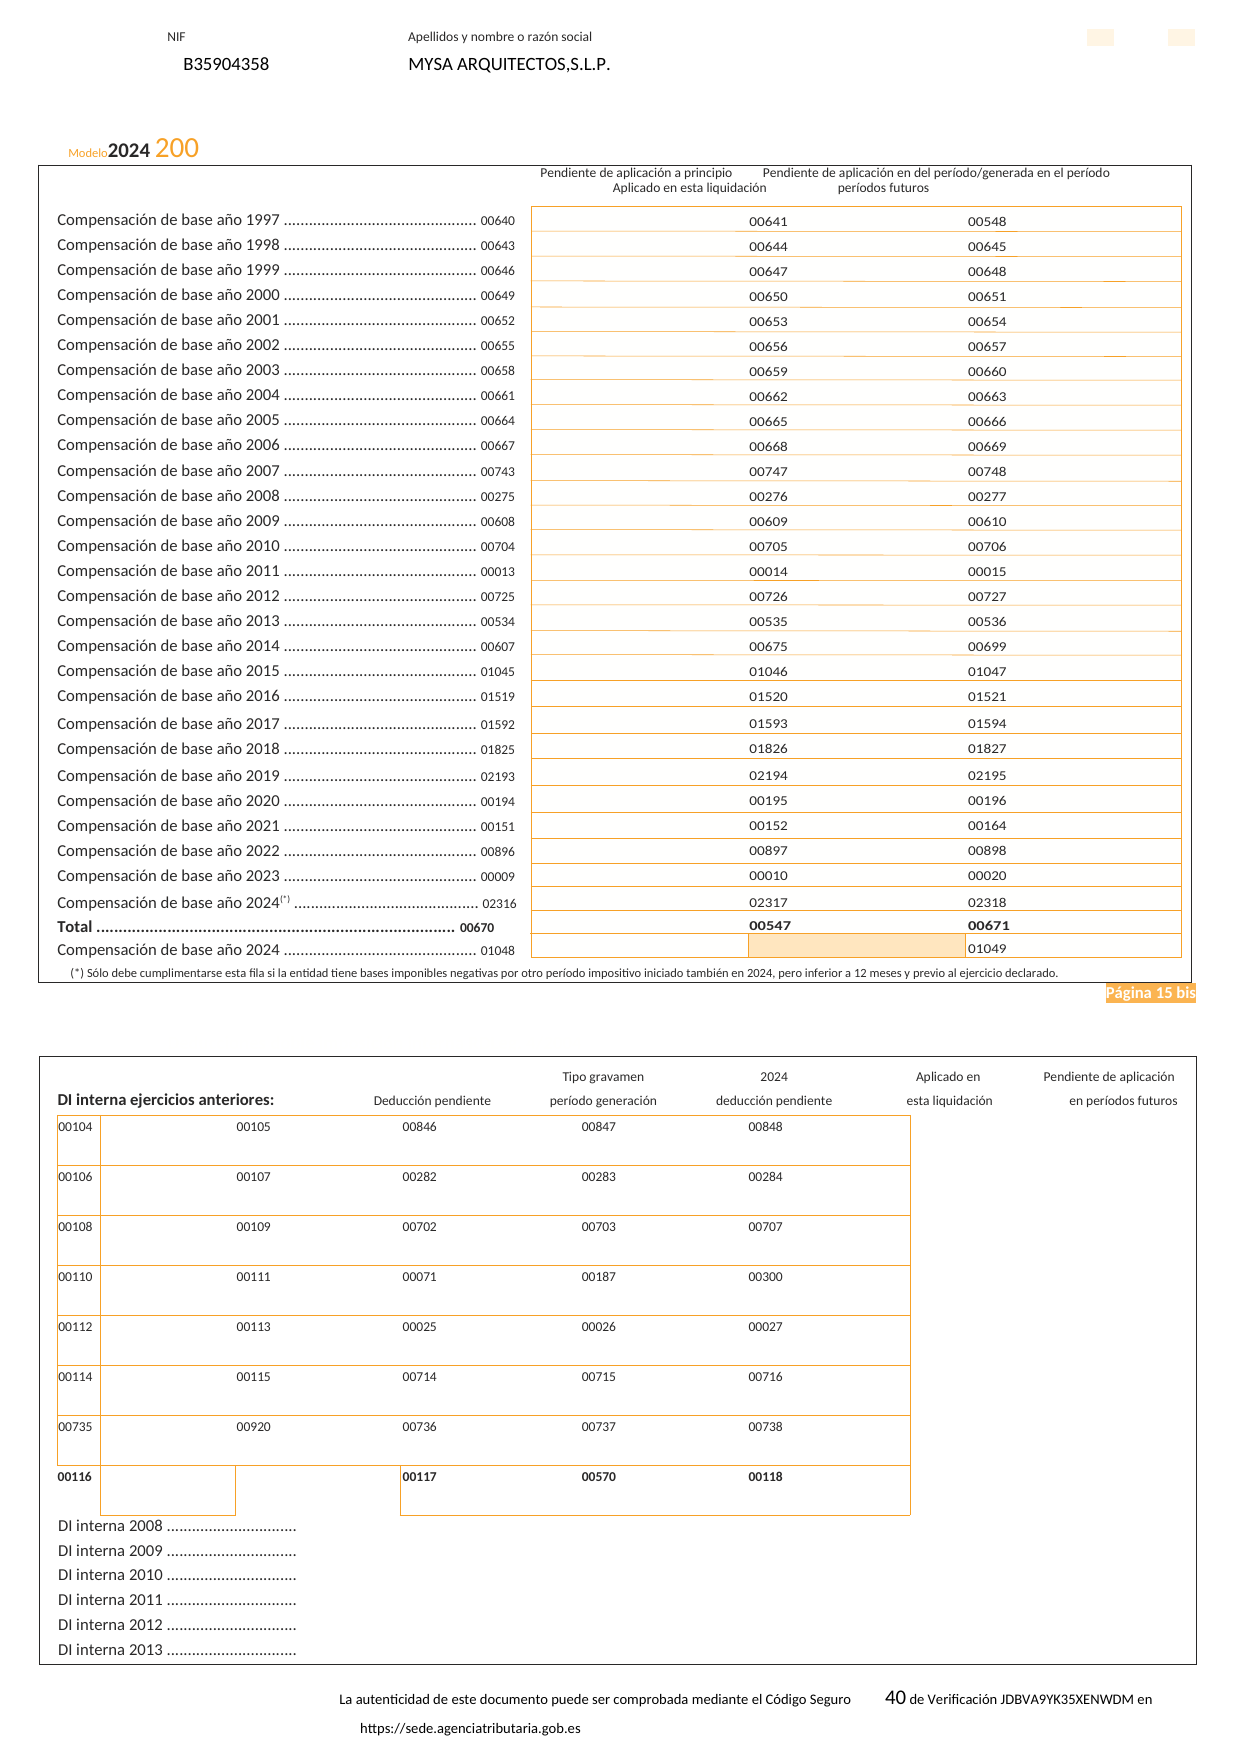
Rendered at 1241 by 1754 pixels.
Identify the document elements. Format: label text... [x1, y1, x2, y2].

table_cell [638, 1416, 746, 1465]
table_cell 00071 [400, 1266, 490, 1315]
table_cell 00737 [579, 1416, 638, 1465]
table_cell 00107 [101, 1166, 400, 1215]
table_cell 00116 [57, 1466, 100, 1515]
table_cell [490, 1216, 579, 1265]
table_cell [638, 1316, 746, 1365]
table_cell 00570 [579, 1466, 638, 1515]
table_cell 00300 [746, 1266, 910, 1315]
table_cell 00117 [401, 1466, 490, 1515]
table_cell 00110 [58, 1266, 100, 1315]
table_header 00105 [101, 1116, 400, 1165]
table_cell 00736 [400, 1416, 490, 1465]
table_cell 00707 [746, 1216, 910, 1265]
table_cell [1192, 165, 1196, 982]
table_cell 00702 [400, 1216, 490, 1265]
table_header Tipo gravamen 2024 Aplicado en Pendiente de aplicación DI interna ejercicios anteriores: Deducción pendiente período generación deducción pendiente esta liquidación en períodos futuros DI interna 2008 ............................... DI interna 2009 ............................... DI interna 2010 ............................... DI interna 2011 ............................... DI interna 2012 ............................... DI interna 2013 ............................... [40, 1057, 1196, 1664]
table_cell [490, 1166, 579, 1215]
table_cell 00106 [58, 1166, 100, 1215]
table_cell 00282 [400, 1166, 490, 1215]
table_cell 00109 [101, 1216, 400, 1265]
table_cell 00714 [400, 1366, 490, 1415]
table_cell [490, 1266, 579, 1315]
table_cell [490, 1316, 579, 1365]
table_cell 00703 [579, 1216, 638, 1265]
table_header 00848 [746, 1116, 910, 1165]
table_cell 00716 [746, 1366, 910, 1415]
table_cell [490, 1466, 579, 1515]
table_cell [490, 1366, 579, 1415]
table_cell [638, 1166, 746, 1215]
table_cell [101, 1466, 235, 1515]
table_cell 00284 [746, 1166, 910, 1215]
table_cell [638, 1466, 746, 1515]
text Página 15 bis [165, 982, 1196, 1003]
table_cell 00738 [746, 1416, 910, 1465]
table_cell 00114 [58, 1366, 100, 1415]
table_cell 00283 [579, 1166, 638, 1215]
table_cell 00113 [101, 1316, 400, 1365]
table_header 00847 [579, 1116, 638, 1165]
table_cell 00026 [579, 1316, 638, 1365]
table_cell [638, 1216, 746, 1265]
table_cell 00735 [58, 1416, 100, 1465]
table_header 00846 [400, 1116, 490, 1165]
table_cell Pendiente de aplicación a principio Pendiente de aplicación en del período/generada en el período Aplicado en esta liquidación períodos futuros Compensación de base año 1997 .............................................. 00640 Compensación de base año 1998 .............................................. 00643 Compensación de base año 1999 .............................................. 00646 Compensación de base año 2000 .............................................. 00649 Compensación de base año 2001 .............................................. 00652 Compensación de base año 2002 .............................................. 00655 Compensación de base año 2003 .............................................. 00658 Compensación de base año 2004 .............................................. 00661 Compensación de base año 2005 .............................................. 00664 Compensación de base año 2006 .............................................. 00667 Compensación de base año 2007 .............................................. 00743 Compensación de base año 2008 .............................................. 00275 Compensación de base año 2009 .............................................. 00608 Compensación de base año 2010 .............................................. 00704 Compensación de base año 2011 .............................................. 00013 Compensación de base año 2012 .............................................. 00725 Compensación de base año 2013 .............................................. 00534 Compensación de base año 2014 .............................................. 00607 Compensación de base año 2015 .............................................. 01045 Compensación de base año 2016 .............................................. 01519 Compensación de base año 2017 .............................................. 01592 Compensación de base año 2018 .............................................. 01825 Compensación de base año 2019 .............................................. 02193 Compensación de base año 2020 .............................................. 00194 Compensación de base año 2021 .............................................. 00151 Compensación de base año 2022 .............................................. 00896 Compensación de base año 2023 .............................................. 00009 Compensación de base año 2024(*) ............................................ 02316 Total ................................................................................. 00670 Compensación de base año 2024 .............................................. 01048 (*) Sólo debe cumplimentarse esta fila si la entidad tiene bases imponibles negativas por otro período impositivo iniciado también en 2024, pero inferior a 12 meses y previo al ejercicio declarado. [39, 166, 1191, 982]
table_cell 00118 [746, 1466, 910, 1515]
table_cell [236, 1466, 400, 1515]
table_cell 00187 [579, 1266, 638, 1315]
table_cell 00715 [579, 1366, 638, 1415]
table_cell 00112 [58, 1316, 100, 1365]
table_cell [638, 1366, 746, 1415]
table_header 00104 [58, 1116, 100, 1165]
table_header [490, 1116, 579, 1165]
table_cell [638, 1266, 746, 1315]
table_cell 00108 [58, 1216, 100, 1265]
table_cell 00115 [101, 1366, 400, 1415]
table_cell [490, 1416, 579, 1465]
table_cell 00027 [746, 1316, 910, 1365]
table_cell 00111 [101, 1266, 400, 1315]
subtitle Deducciones doble imposición interna RDLeg. 4/2004 [167, 1031, 1195, 1054]
table_cell 00920 [101, 1416, 400, 1465]
table_header [638, 1116, 746, 1165]
table_cell 00025 [400, 1316, 490, 1365]
